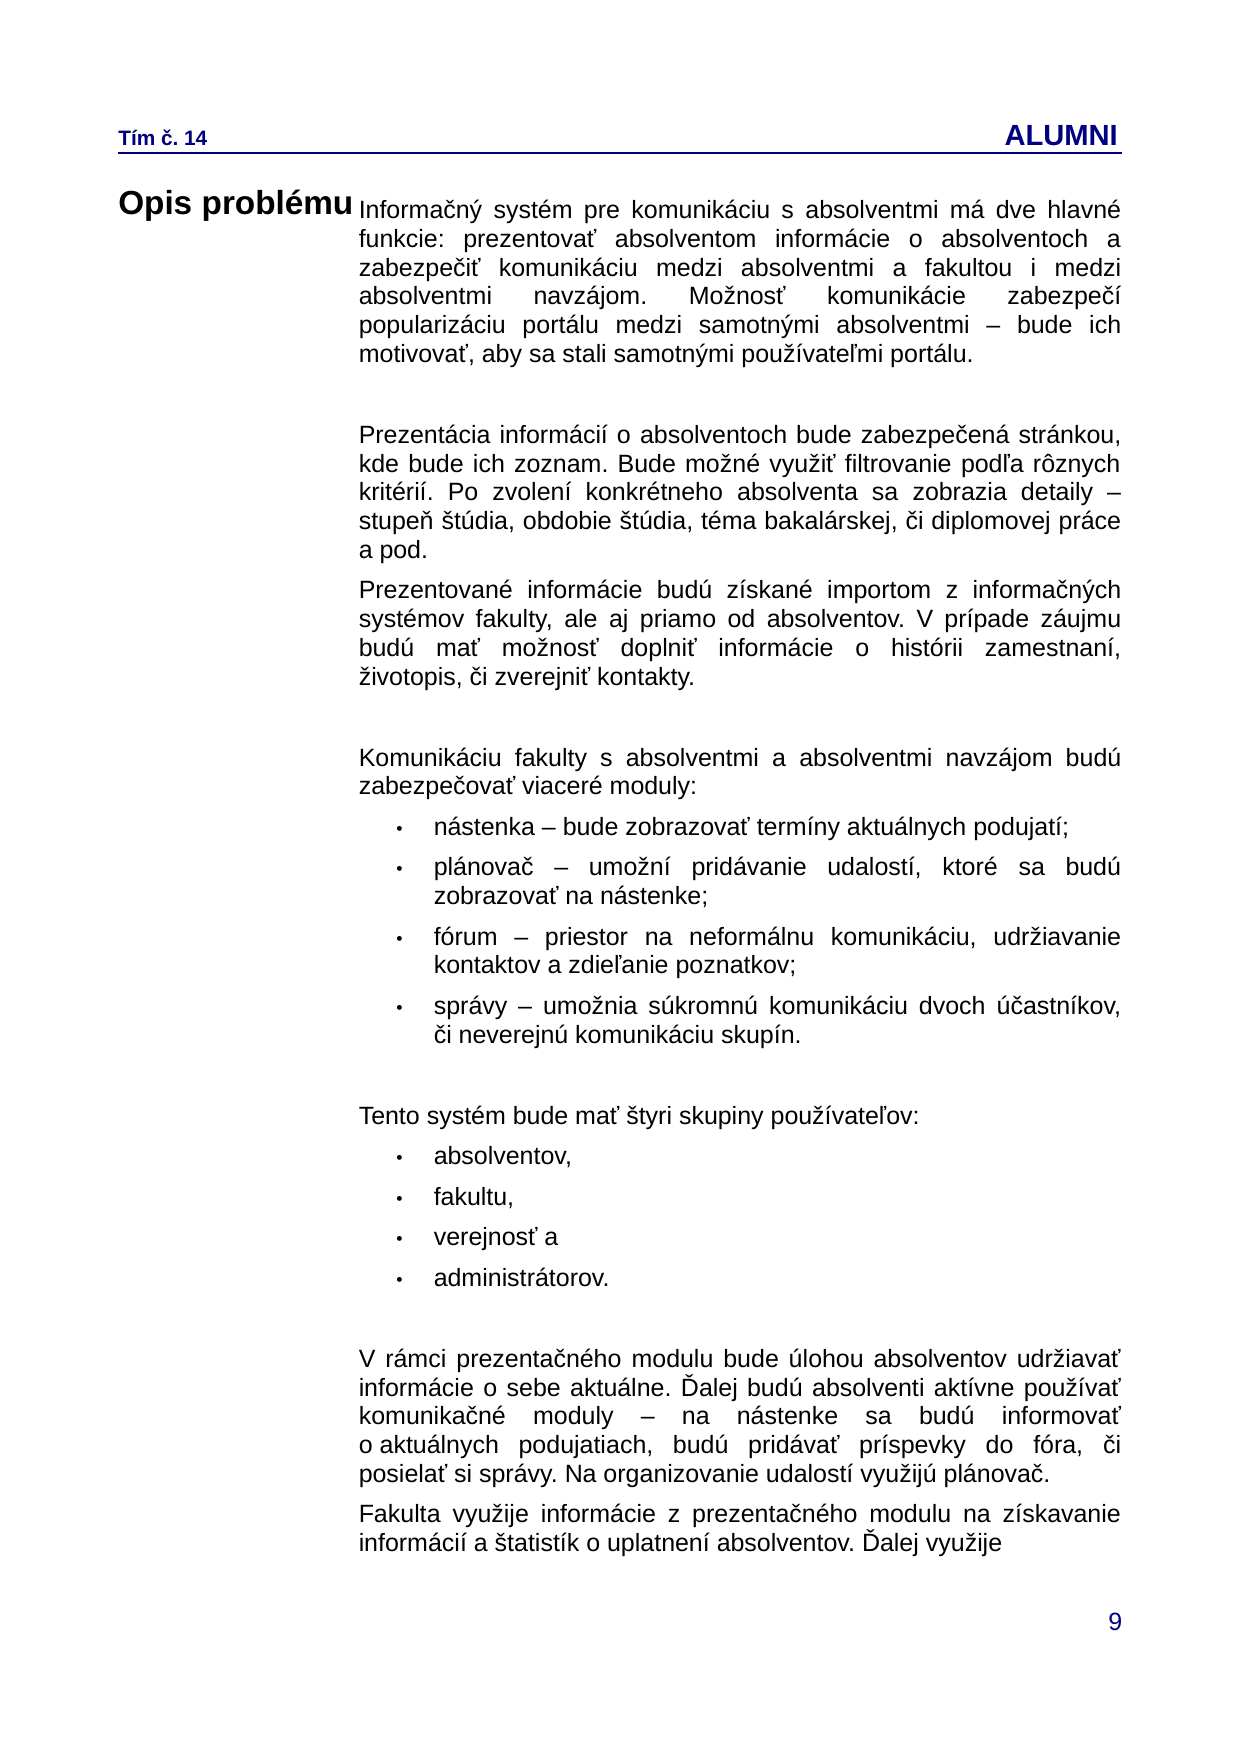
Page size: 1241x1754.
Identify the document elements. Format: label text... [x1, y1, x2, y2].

list absolventov, [396, 1141, 1122, 1170]
text V rámci prezentačného modulu bude úlohou absolventov udržiavať informácie o sebe aktuálne. Ďalej budú absolventi aktívne používať komunikačné moduly – na nástenke sa budú informovať o aktuálnych podujatiach, budú pridávať príspevky do fóra, či posielať si správy. Na organizovanie udalostí využijú plánovač. [358, 1344, 1122, 1488]
text Prezentácia informácií o absolventoch bude zabezpečená stránkou, kde bude ich zoznam. Bude možné využiť filtrovanie podľa rôznych kritérií. Po zvolení konkrétneho absolventa sa zobrazia detaily – stupeň štúdia, obdobie štúdia, téma bakalárskej, či diplomovej práce a pod. [358, 420, 1122, 563]
list verejnosť a [396, 1222, 1122, 1251]
list plánovač – umožní pridávanie udalostí, ktoré sa budú zobrazovať na nástenke; [396, 852, 1122, 910]
list nástenka – bude zobrazovať termíny aktuálnych podujatí; [396, 812, 1122, 841]
list fórum – priestor na neformálnu komunikáciu, udržiavanie kontaktov a zdieľanie poznatkov; [396, 922, 1122, 979]
text Komunikáciu fakulty s absolventmi a absolventmi navzájom budú zabezpečovať viaceré moduly: [358, 743, 1122, 800]
list fakultu, [396, 1182, 1122, 1211]
text Prezentované informácie budú získané importom z informačných systémov fakulty, ale aj priamo od absolventov. V prípade záujmu budú mať možnosť doplniť informácie o histórii zamestnaní, životopis, či zverejniť kontakty. [358, 575, 1122, 690]
list správy – umožnia súkromnú komunikáciu dvoch účastníkov, či neverejnú komunikáciu skupín. [396, 991, 1122, 1048]
text Informačný systém pre komunikáciu s absolventmi má dve hlavné funkcie: prezentovať absolventom informácie o absolventoch a zabezpečiť komunikáciu medzi absolventmi a fakultou i medzi absolventmi navzájom. Možnosť komunikácie zabezpečí popularizáciu portálu medzi samotnými absolventmi – bude ich motivovať, aby sa stali samotnými používateľmi portálu. [358, 195, 1122, 367]
list administrátorov. [396, 1263, 1122, 1292]
subtitle Opis problému [118, 183, 358, 222]
text Tento systém bude mať štyri skupiny používateľov: [358, 1101, 1122, 1129]
text Fakulta využije informácie z prezentačného modulu na získavanie informácií a štatistík o uplatnení absolventov. Ďalej využije [358, 1499, 1122, 1557]
